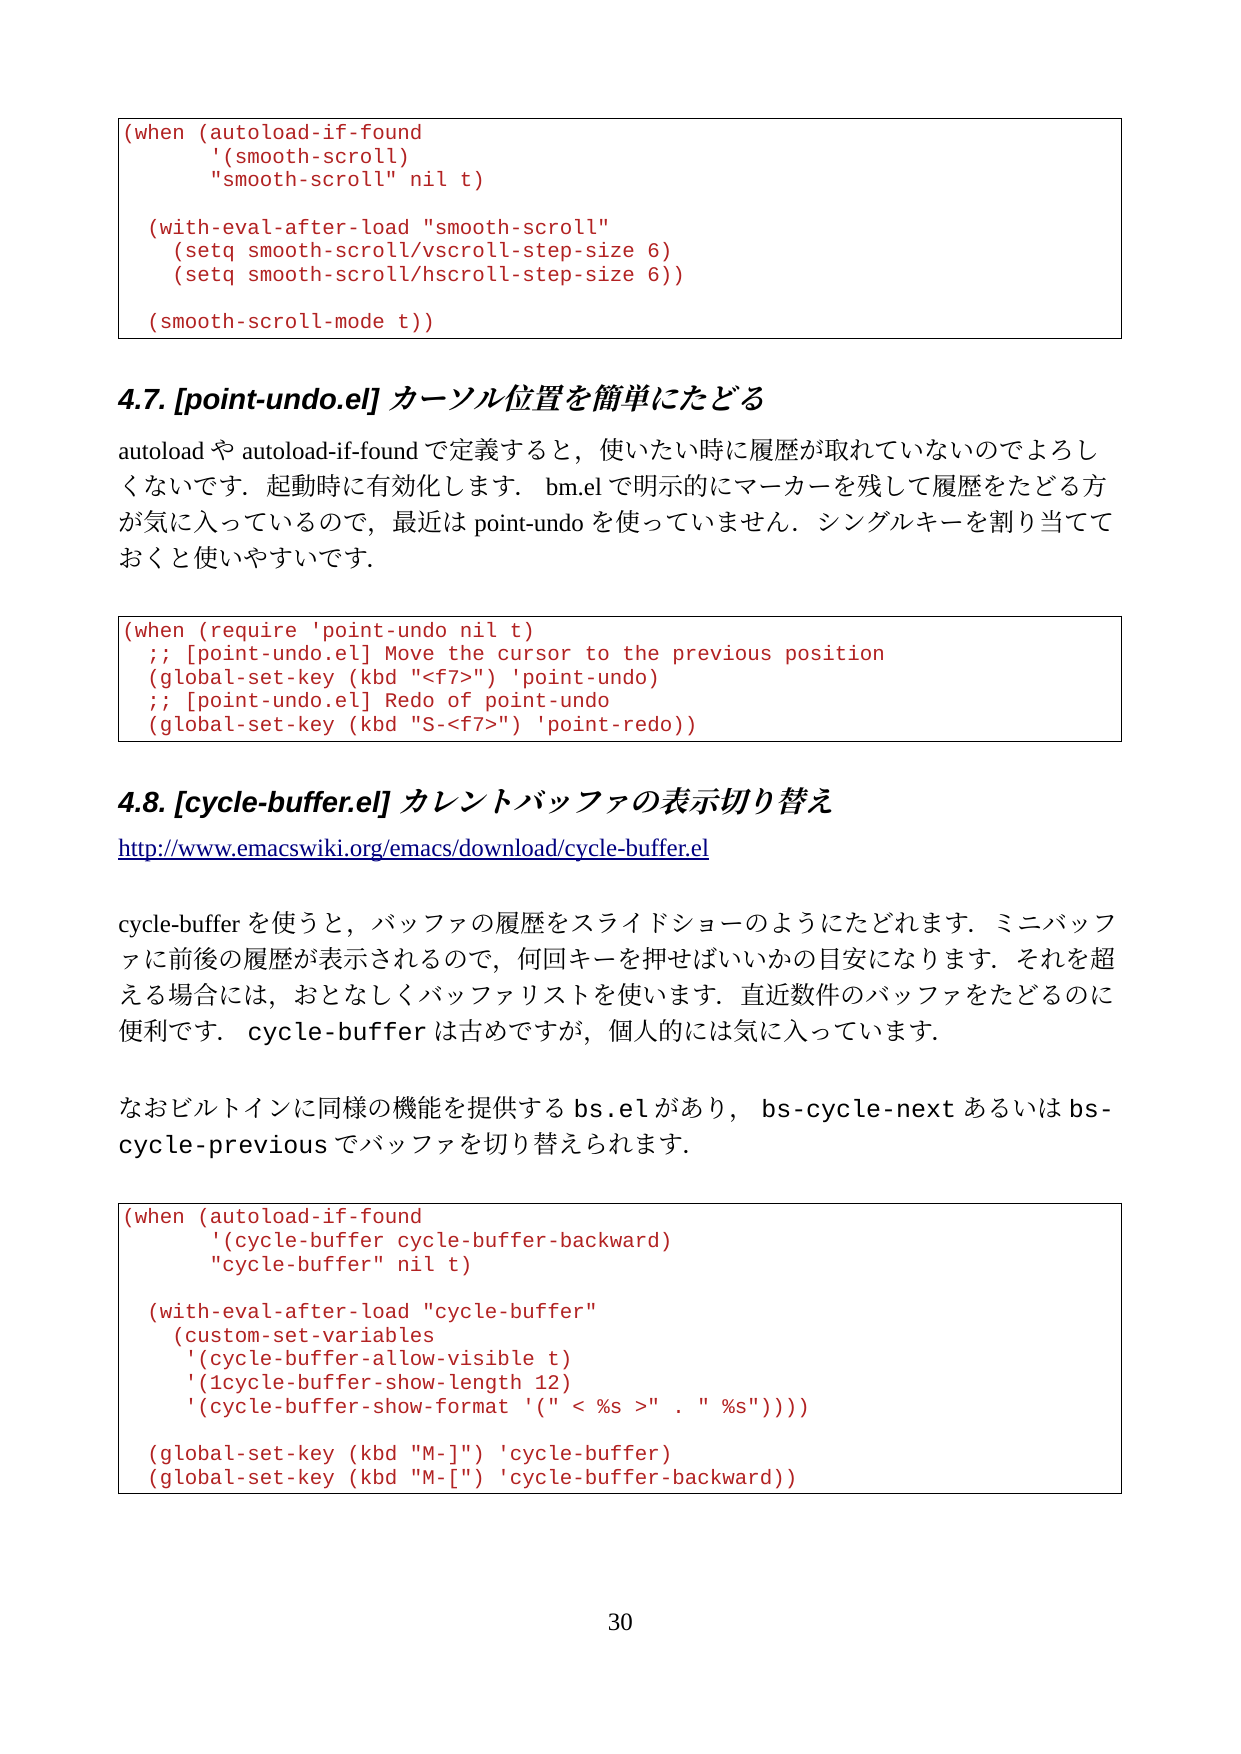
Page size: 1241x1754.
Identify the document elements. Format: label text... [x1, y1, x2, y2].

text ;; [point-undo.el] Move the cursor to the previous position [119, 639, 1121, 663]
subtitle [cycle-buffer.el] カレントバッファの表示切り替え [118, 779, 1122, 821]
text (global-set-key (kbd "M-]") 'cycle-buffer) [119, 1439, 1121, 1463]
text (with-eval-after-load "cycle-buffer" [119, 1297, 1121, 1321]
text '(cycle-buffer cycle-buffer-backward) [119, 1226, 1121, 1250]
text (when (require 'point-undo nil t) [119, 617, 1121, 639]
text autoload や autoload-if-found で定義すると，使いたい時に履歴が取れていないのでよろしくないです．起動時に有効化します． bm.el で明示的にマーカーを残して履歴をたどる方が気に入っているので，最近は point-undo を使っていません．シングルキーを割り当てておくと使いやすいです． [118, 431, 1122, 603]
text ;; [point-undo.el] Redo of point-undo [119, 687, 1121, 710]
text '(cycle-buffer-allow-visible t) [119, 1344, 1121, 1368]
text (setq smooth-scroll/vscroll-step-size 6) [119, 236, 1121, 260]
text なおビルトインに同様の機能を提供する bs.el があり， bs-cycle-next あるいは bs-cycle-previous でバッファを切り替えられます． [118, 1089, 1122, 1190]
text cycle-buffer を使うと，バッファの履歴をスライドショーのようにたどれます．ミニバッファに前後の履歴が表示されるので，何回キーを押せばいいかの目安になります．それを超える場合には，おとなしくバッファリストを使います．直近数件のバッファをたどるのに便利です． cycle-buffer は古めですが，個人的には気に入っています． [118, 903, 1122, 1076]
text (when (autoload-if-found [119, 119, 1121, 142]
text "smooth-scroll" nil t) [119, 165, 1121, 189]
text (global-set-key (kbd "<f7>") 'point-undo) [119, 663, 1121, 687]
text (when (autoload-if-found [119, 1204, 1121, 1226]
subtitle [point-undo.el] カーソル位置を簡単にたどる [118, 376, 1122, 418]
text (smooth-scroll-mode t)) [119, 307, 1121, 338]
text (global-set-key (kbd "S-<f7>") 'point-redo)) [119, 710, 1121, 741]
text (global-set-key (kbd "M-[") 'cycle-buffer-backward)) [119, 1463, 1121, 1493]
text (custom-set-variables [119, 1321, 1121, 1344]
text '(smooth-scroll) [119, 142, 1121, 165]
text '(1cycle-buffer-show-length 12) [119, 1368, 1121, 1392]
text (with-eval-after-load "smooth-scroll" [119, 213, 1121, 236]
text http://www.emacswiki.org/emacs/download/cycle-buffer.el [118, 833, 1122, 891]
text "cycle-buffer" nil t) [119, 1250, 1121, 1273]
text (setq smooth-scroll/hscroll-step-size 6)) [119, 260, 1121, 284]
text '(cycle-buffer-show-format '(" < %s >" . " %s")))) [119, 1392, 1121, 1415]
